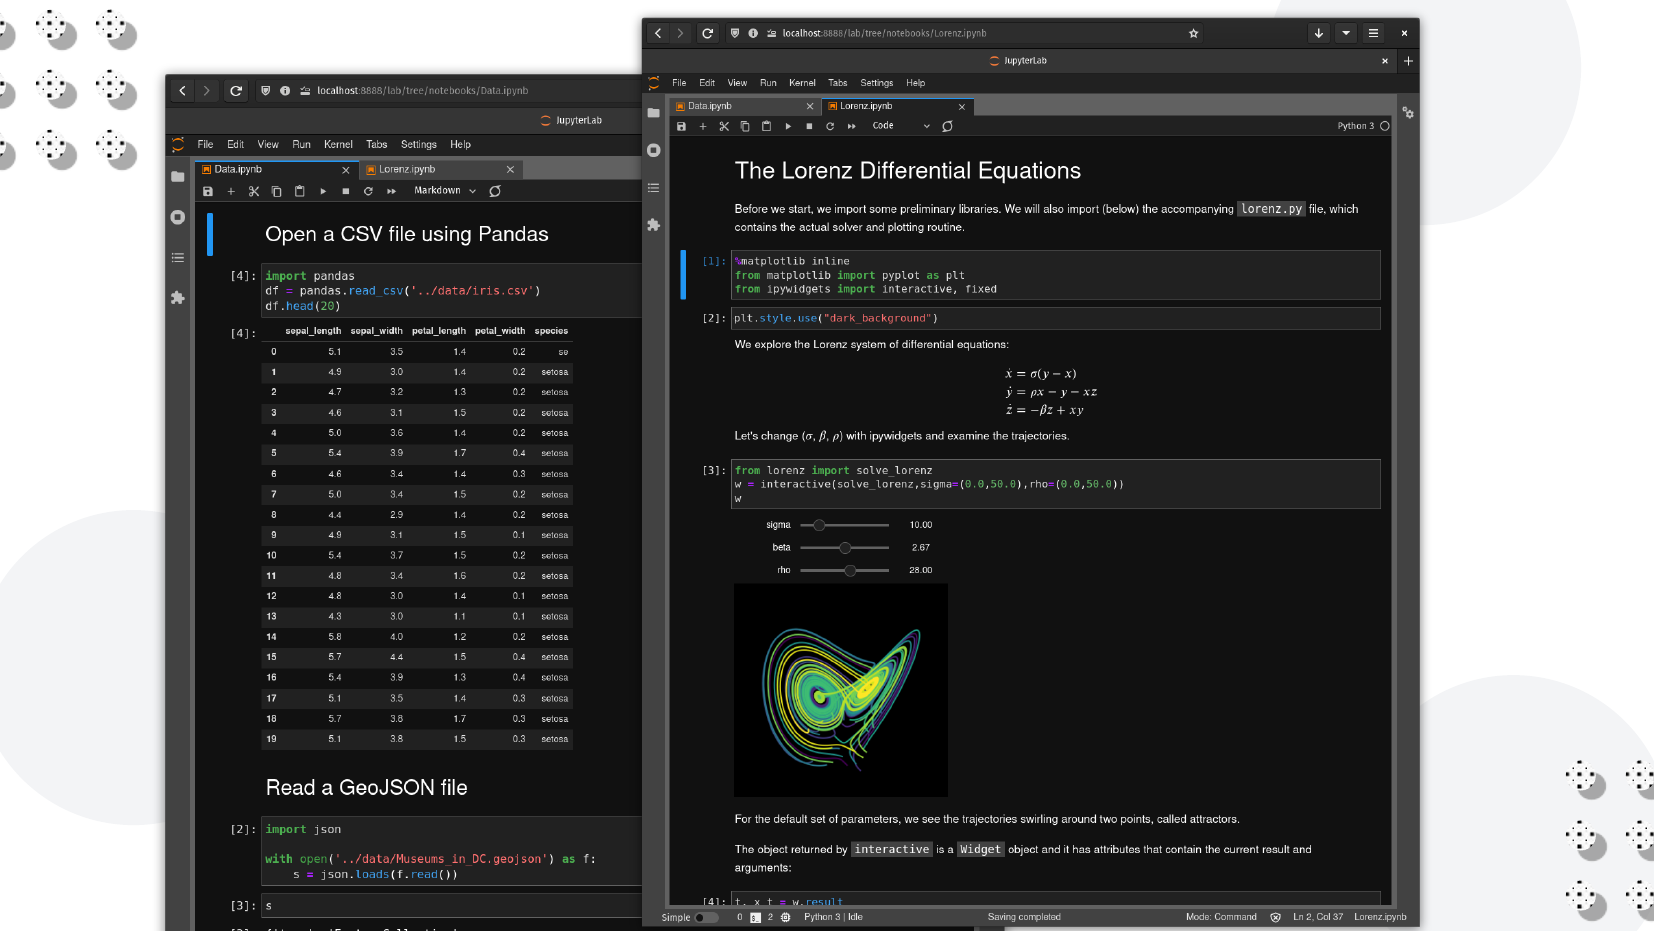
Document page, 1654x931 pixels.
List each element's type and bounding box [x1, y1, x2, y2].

picture [1625, 760, 1654, 791]
picture [0, 132, 7, 157]
picture [0, 12, 6, 37]
picture [1565, 880, 1596, 911]
picture [1625, 880, 1654, 911]
picture [35, 69, 66, 100]
picture [95, 129, 127, 160]
picture [147, 3, 1436, 931]
picture [0, 72, 6, 97]
picture [95, 9, 126, 40]
picture [35, 9, 66, 40]
picture [1625, 820, 1654, 851]
picture [95, 69, 126, 100]
picture [1565, 820, 1596, 851]
picture [35, 129, 67, 160]
picture [1565, 760, 1596, 791]
